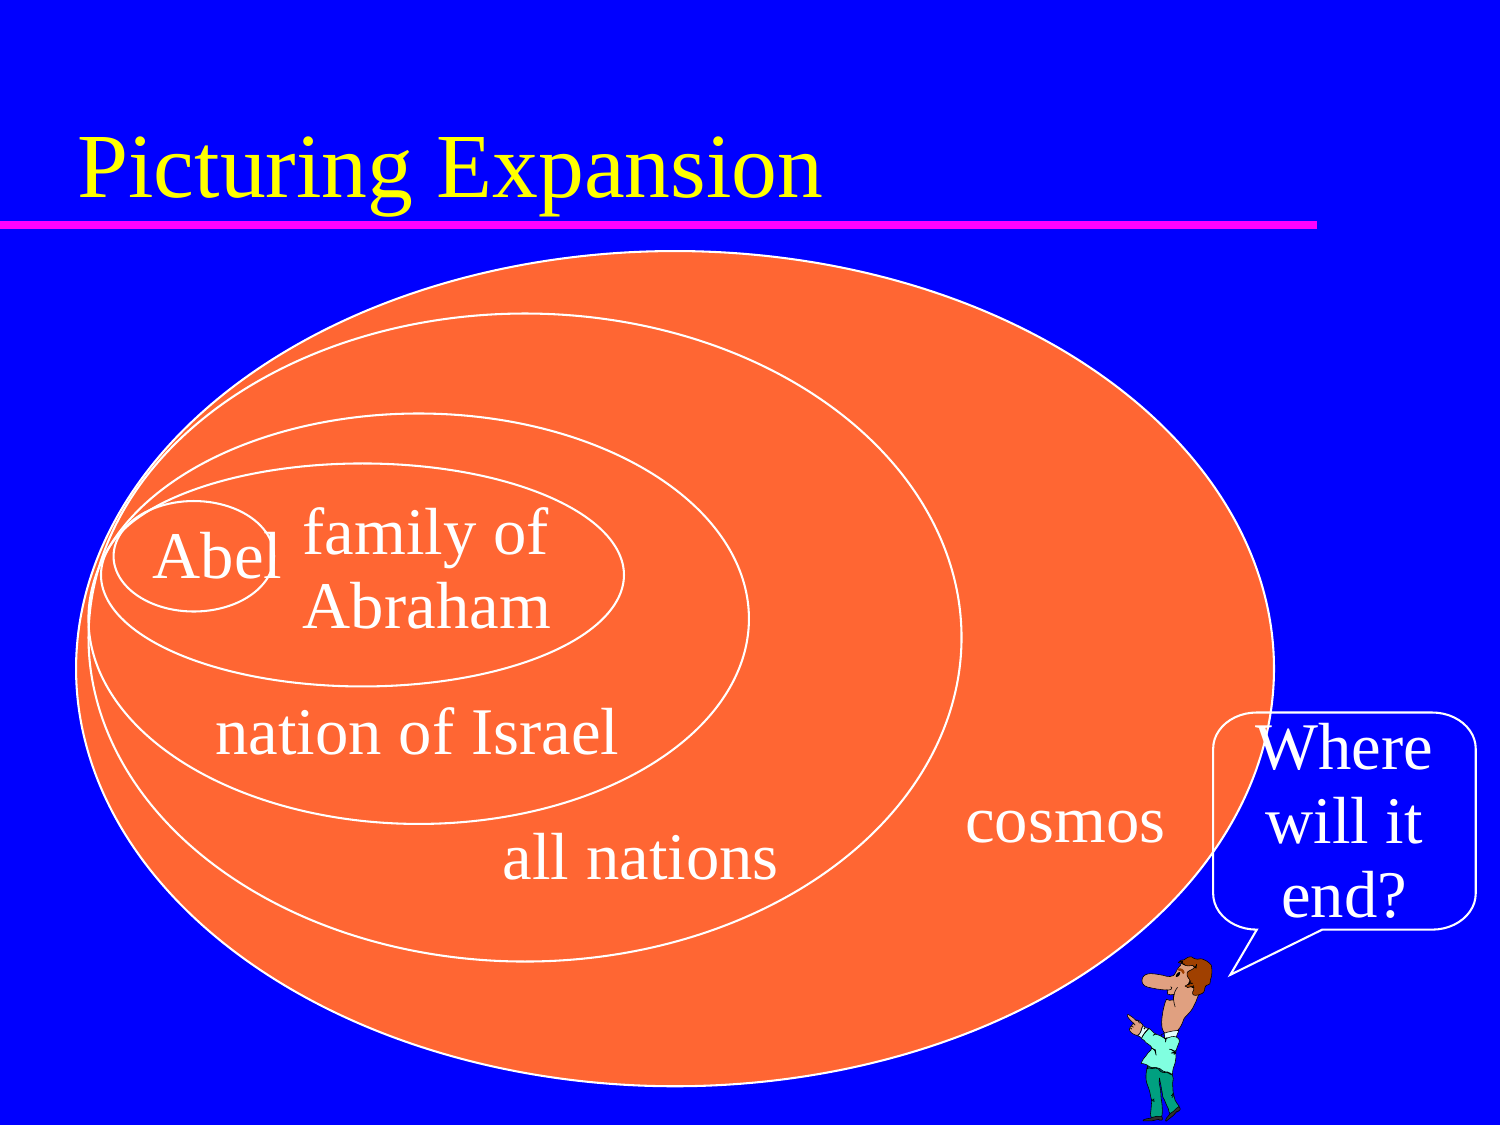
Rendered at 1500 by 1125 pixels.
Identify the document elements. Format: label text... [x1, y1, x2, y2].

chart [1126, 956, 1213, 1122]
text_box [406, 493, 747, 708]
text_box all nations [487, 812, 1013, 902]
text_box [91, 653, 773, 960]
title Picturing Expansion [62, 43, 1338, 225]
text_box [110, 315, 960, 812]
text_box [76, 251, 1274, 1087]
text_box nation of Israel [200, 687, 713, 777]
text_box [90, 575, 319, 770]
text_box [103, 465, 548, 685]
text_box cosmos [949, 774, 1213, 865]
text_box [132, 415, 668, 520]
text_box family of Abraham [287, 487, 676, 651]
text_box [213, 777, 624, 822]
text_box Where will it end? [1213, 712, 1476, 975]
text_box Abel [113, 501, 270, 612]
